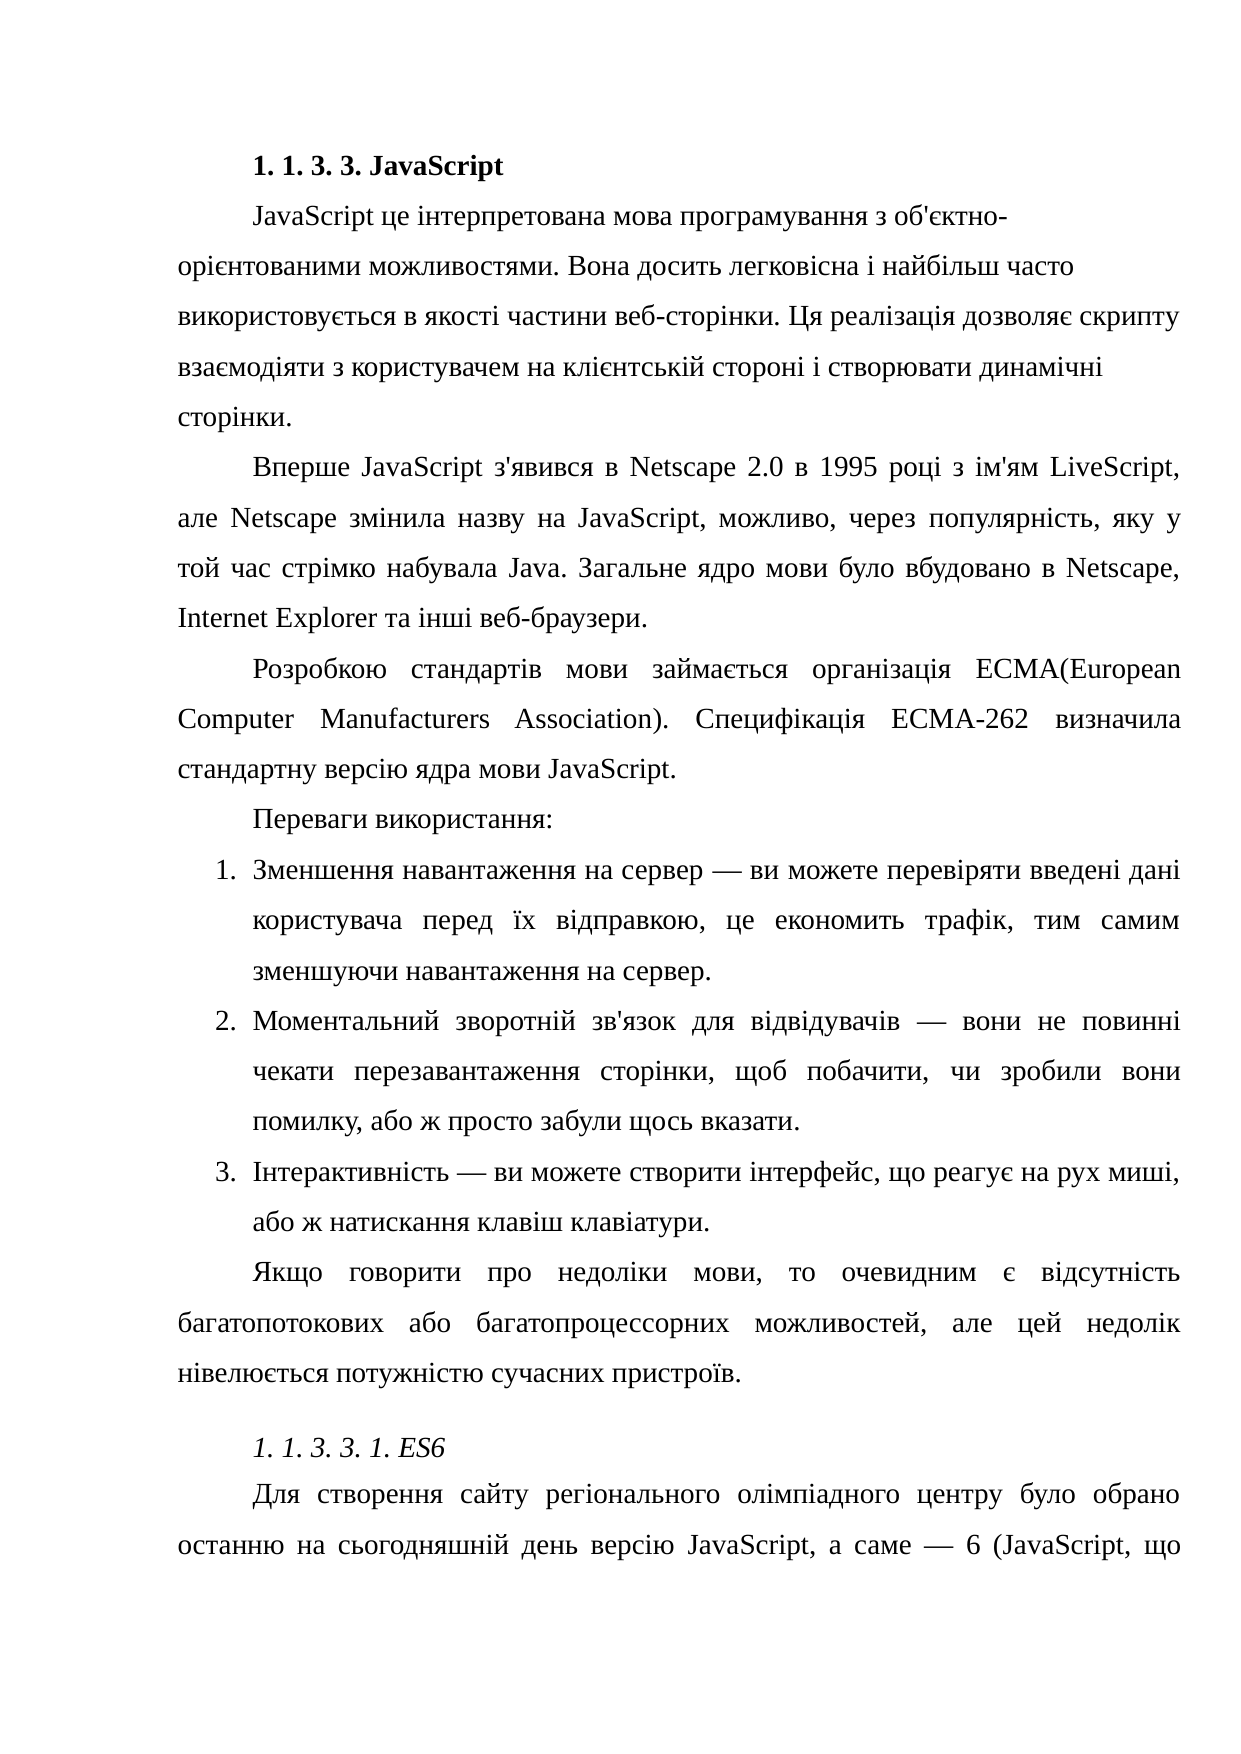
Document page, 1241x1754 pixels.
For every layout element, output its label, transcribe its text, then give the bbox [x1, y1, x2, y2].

list Зменшення навантаження на сервер — ви можете перевіряти введені дані користувача перед їх відправкою, це економить трафік, тим самим зменшуючи навантаження на сервер. [215, 852, 1181, 986]
list Інтерактивність — ви можете створити інтерфейс, що реагує на рух миші, або ж натискання клавіш клавіатури. [215, 1154, 1181, 1238]
text Вперше JavaScript з'явився в Netscape 2.0 в 1995 році з ім'ям LiveScript, але Netscape змінила назву на JavaScript, можливо, через популярність, яку у той час стрімко набувала Java. Загальне ядро мови було вбудовано в Netscape, Internet Explorer та інші веб-браузери. [177, 449, 1181, 634]
text Для створення сайту регіонального олімпіадного центру було обрано останню на сьогодняшній день версію JavaScript, а саме — 6 (JavaScript, що [177, 1476, 1181, 1560]
text Якщо говорити про недоліки мови, то очевидним є відсутність багатопотокових або багатопроцессорних можливостей, але цей недолік нівелюється потужністю сучасних пристроїв. [177, 1254, 1181, 1389]
subtitle 1. 1. 3. 3. 1. ES6 [177, 1430, 1181, 1464]
text JavaScript це інтерпретована мова програмування з об'єктно-орієнтованими можливостями. Вона досить легковісна і найбільш часто використовується в якості частини веб-сторінки. Ця реалізація дозволяє скрипту взаємодіяти з користувачем на клієнтській стороні і створювати динамічні сторінки. [177, 198, 1181, 433]
subtitle 1. 1. 3. 3. JavaScript [177, 148, 1181, 181]
text Розробкою стандартів мови займається організація ECMA(European Computer Manufacturers Association). Специфікація ECMA-262 визначила стандартну версію ядра мови JavaScript. [177, 651, 1181, 785]
list Моментальний зворотній зв'язок для відвідувачів — вони не повинні чекати перезавантаження сторінки, щоб побачити, чи зробили вони помилку, або ж просто забули щось вказати. [215, 1003, 1181, 1137]
text Переваги використання: [177, 802, 1181, 835]
